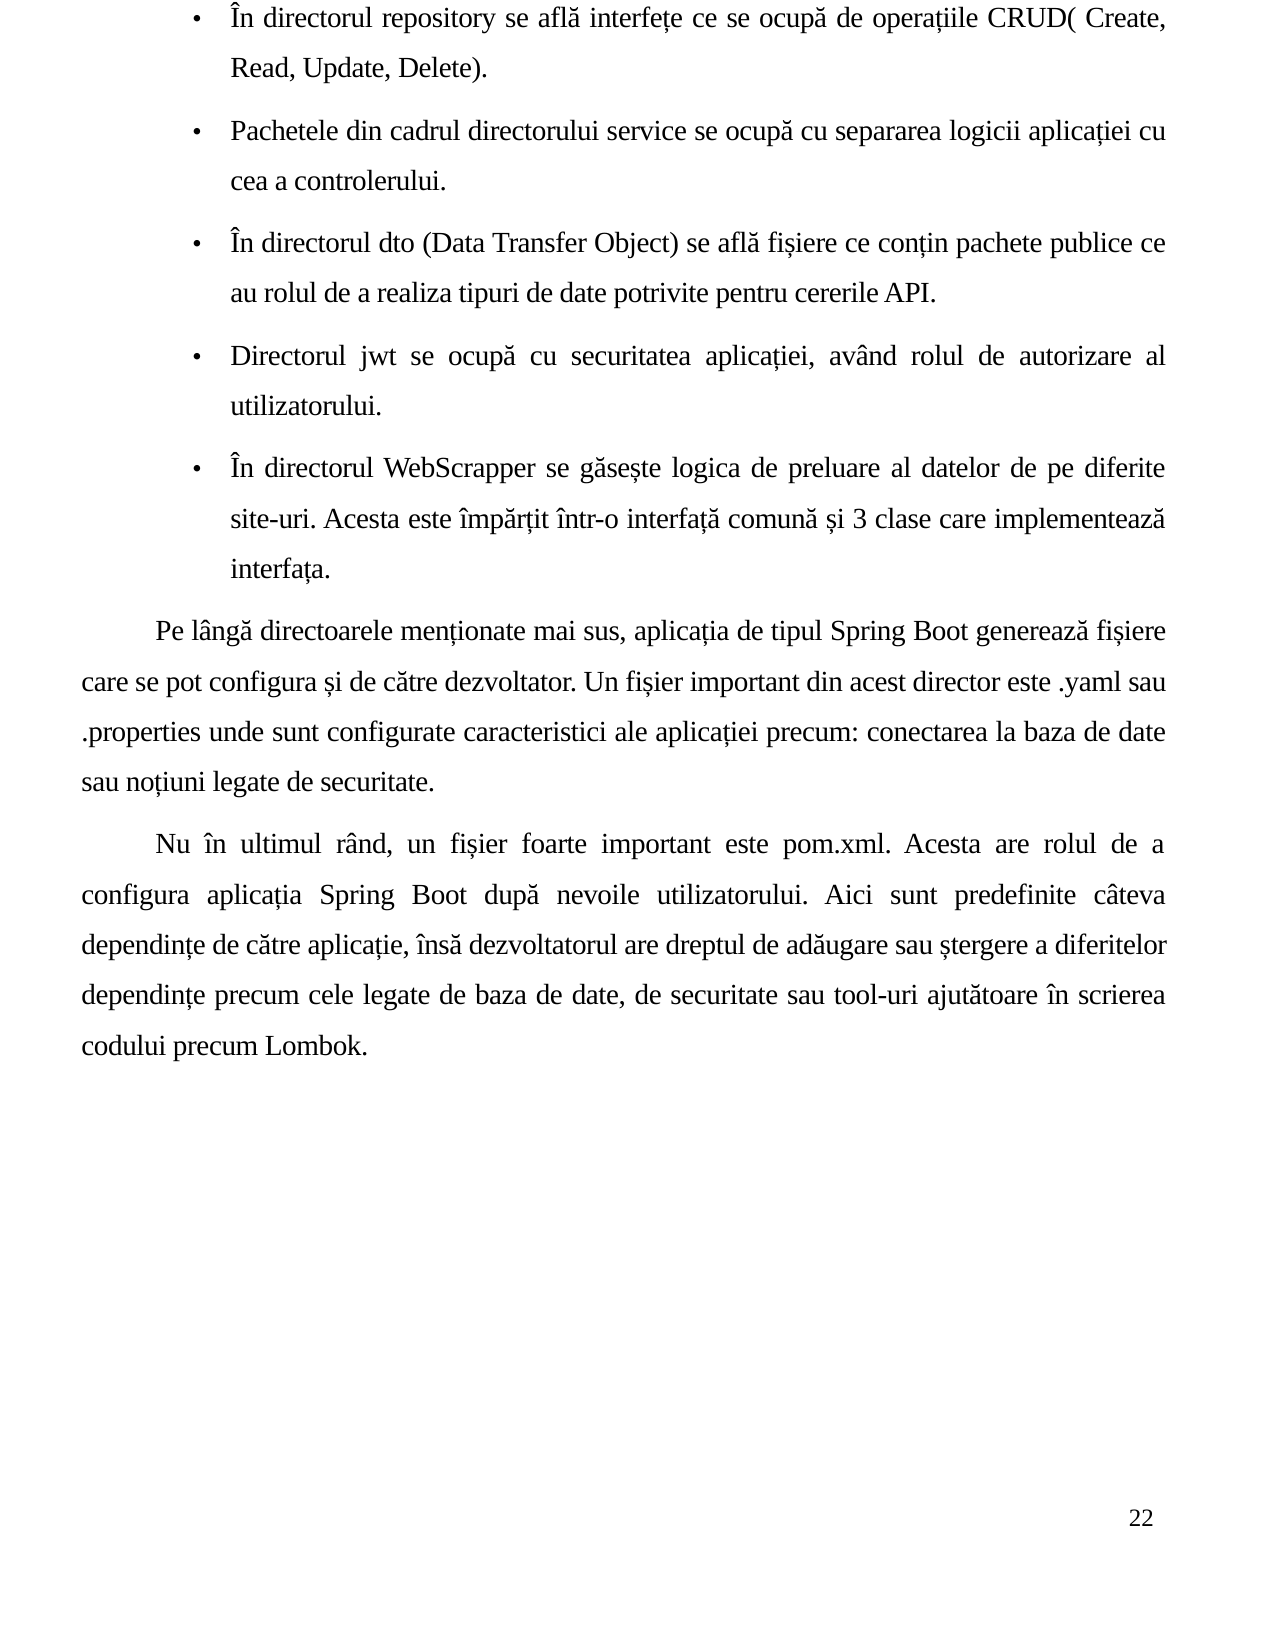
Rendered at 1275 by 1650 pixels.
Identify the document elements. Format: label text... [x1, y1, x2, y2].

list În directorul repository se află interfețe ce se ocupă de operațiile CRUD( Create, Read, Update, Delete). [193, 0, 1167, 84]
text Pe lângă directoarele menționate mai sus, aplicația de tipul Spring Boot generează fișiere care se pot configura și de către dezvoltator. Un fișier important din acest director este .yaml sau .properties unde sunt configurate caracteristici ale aplicației precum: conectarea la baza de date sau noțiuni legate de securitate. [81, 613, 1167, 798]
list Directorul jwt se ocupă cu securitatea aplicației, având rolul de autorizare al utilizatorului. [193, 338, 1167, 422]
list În directorul WebScrapper se găsește logica de preluare al datelor de pe diferite site-uri. Acesta este împărțit într-o interfață comună și 3 clase care implementează interfața. [193, 450, 1167, 584]
list În directorul dto (Data Transfer Object) se află fișiere ce conțin pachete publice ce au rolul de a realiza tipuri de date potrivite pentru cererile API. [193, 225, 1167, 309]
list Pachetele din cadrul directorului service se ocupă cu separarea logicii aplicației cu cea a controlerului. [193, 113, 1167, 196]
text Nu în ultimul rând, un fișier foarte important este pom.xml. Acesta are rolul de a configura aplicația Spring Boot după nevoile utilizatorului. Aici sunt predefinite câteva dependințe de către aplicație, însă dezvoltatorul are dreptul de adăugare sau ștergere a diferitelor dependințe precum cele legate de baza de date, de securitate sau tool-uri ajutătoare în scrierea codului precum Lombok. [81, 827, 1167, 1061]
